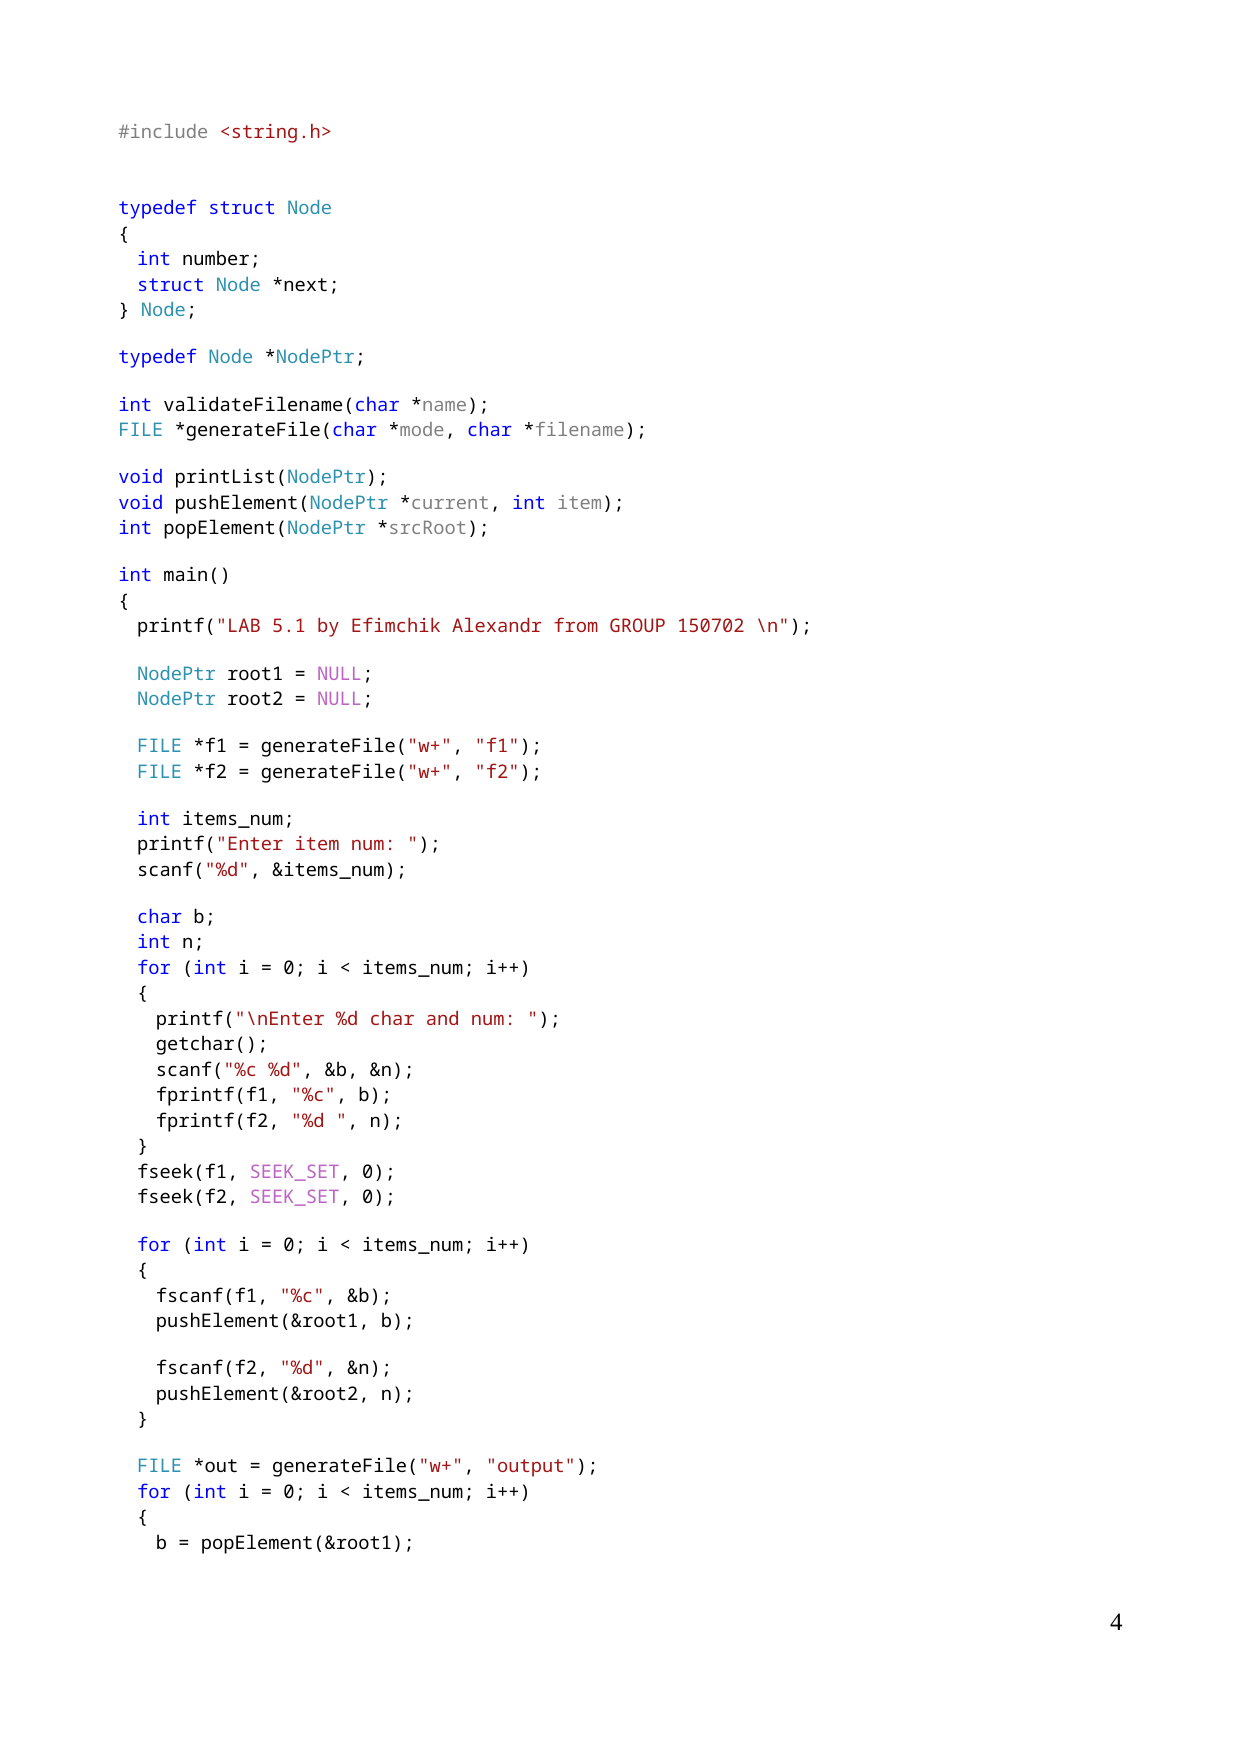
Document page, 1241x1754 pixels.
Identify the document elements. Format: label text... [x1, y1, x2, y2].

text for (int i = 0; i < items_num; i++) [118, 1478, 1122, 1504]
text { [118, 1256, 1122, 1282]
text getchar(); [118, 1031, 1122, 1056]
text pushElement(&root1, b); [118, 1307, 1122, 1333]
text struct Node *next; [118, 271, 1122, 297]
text NodePtr root2 = NULL; [118, 685, 1122, 711]
text for (int i = 0; i < items_num; i++) [118, 1231, 1122, 1256]
text FILE *generateFile(char *mode, char *filename); [118, 416, 1122, 442]
text fscanf(f1, "%c", &b); [118, 1282, 1122, 1307]
text { [118, 1504, 1122, 1529]
text int popElement(NodePtr *srcRoot); [118, 514, 1122, 540]
text int validateFilename(char *name); [118, 391, 1122, 416]
text int items_num; [118, 805, 1122, 831]
text int number; [118, 246, 1122, 271]
text FILE *out = generateFile("w+", "output"); [118, 1453, 1122, 1478]
text fprintf(f1, "%c", b); [118, 1082, 1122, 1107]
text #include <string.h> [118, 118, 1122, 144]
text } [118, 1133, 1122, 1158]
text int n; [118, 929, 1122, 954]
text { [118, 220, 1122, 246]
text pushElement(&root2, n); [118, 1380, 1122, 1406]
text b = popElement(&root1); [118, 1529, 1122, 1555]
text int main() [118, 562, 1122, 587]
text { [118, 980, 1122, 1005]
text for (int i = 0; i < items_num; i++) [118, 954, 1122, 980]
text fseek(f2, SEEK_SET, 0); [118, 1184, 1122, 1209]
text char b; [118, 903, 1122, 929]
text } Node; [118, 297, 1122, 322]
text printf("LAB 5.1 by Efimchik Alexandr from GROUP 150702 \n"); [118, 613, 1122, 638]
text } [118, 1406, 1122, 1431]
text typedef struct Node [118, 195, 1122, 220]
text FILE *f2 = generateFile("w+", "f2"); [118, 758, 1122, 783]
text scanf("%d", &items_num); [118, 856, 1122, 882]
text NodePtr root1 = NULL; [118, 660, 1122, 685]
text typedef Node *NodePtr; [118, 344, 1122, 369]
text fprintf(f2, "%d ", n); [118, 1107, 1122, 1133]
text printf("\nEnter %d char and num: "); [118, 1005, 1122, 1031]
text scanf("%c %d", &b, &n); [118, 1056, 1122, 1082]
text printf("Enter item num: "); [118, 831, 1122, 856]
text fseek(f1, SEEK_SET, 0); [118, 1158, 1122, 1184]
text { [118, 587, 1122, 613]
text fscanf(f2, "%d", &n); [118, 1354, 1122, 1380]
text FILE *f1 = generateFile("w+", "f1"); [118, 732, 1122, 758]
text void printList(NodePtr); [118, 463, 1122, 489]
text void pushElement(NodePtr *current, int item); [118, 489, 1122, 514]
